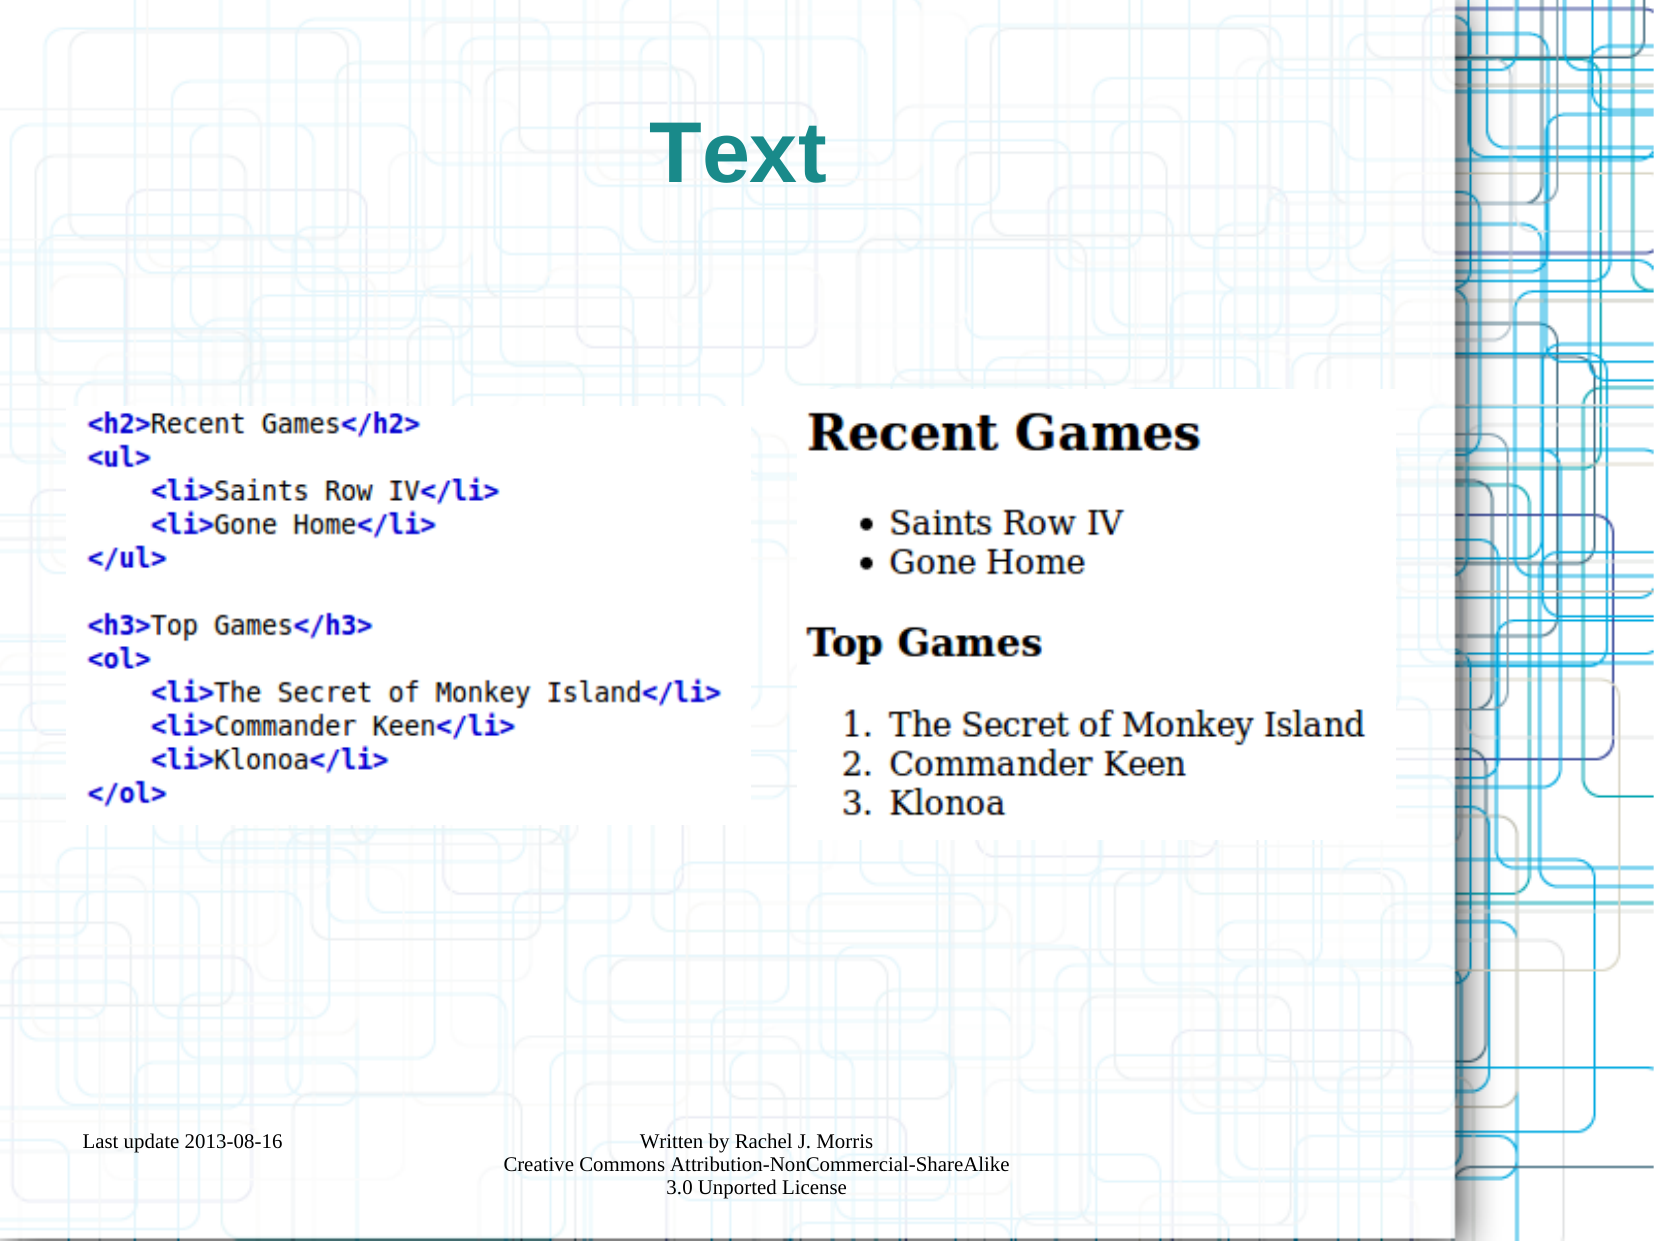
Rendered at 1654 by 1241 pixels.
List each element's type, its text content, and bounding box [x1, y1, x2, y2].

title Text [59, 49, 1418, 257]
picture [0, 0, 1654, 1241]
